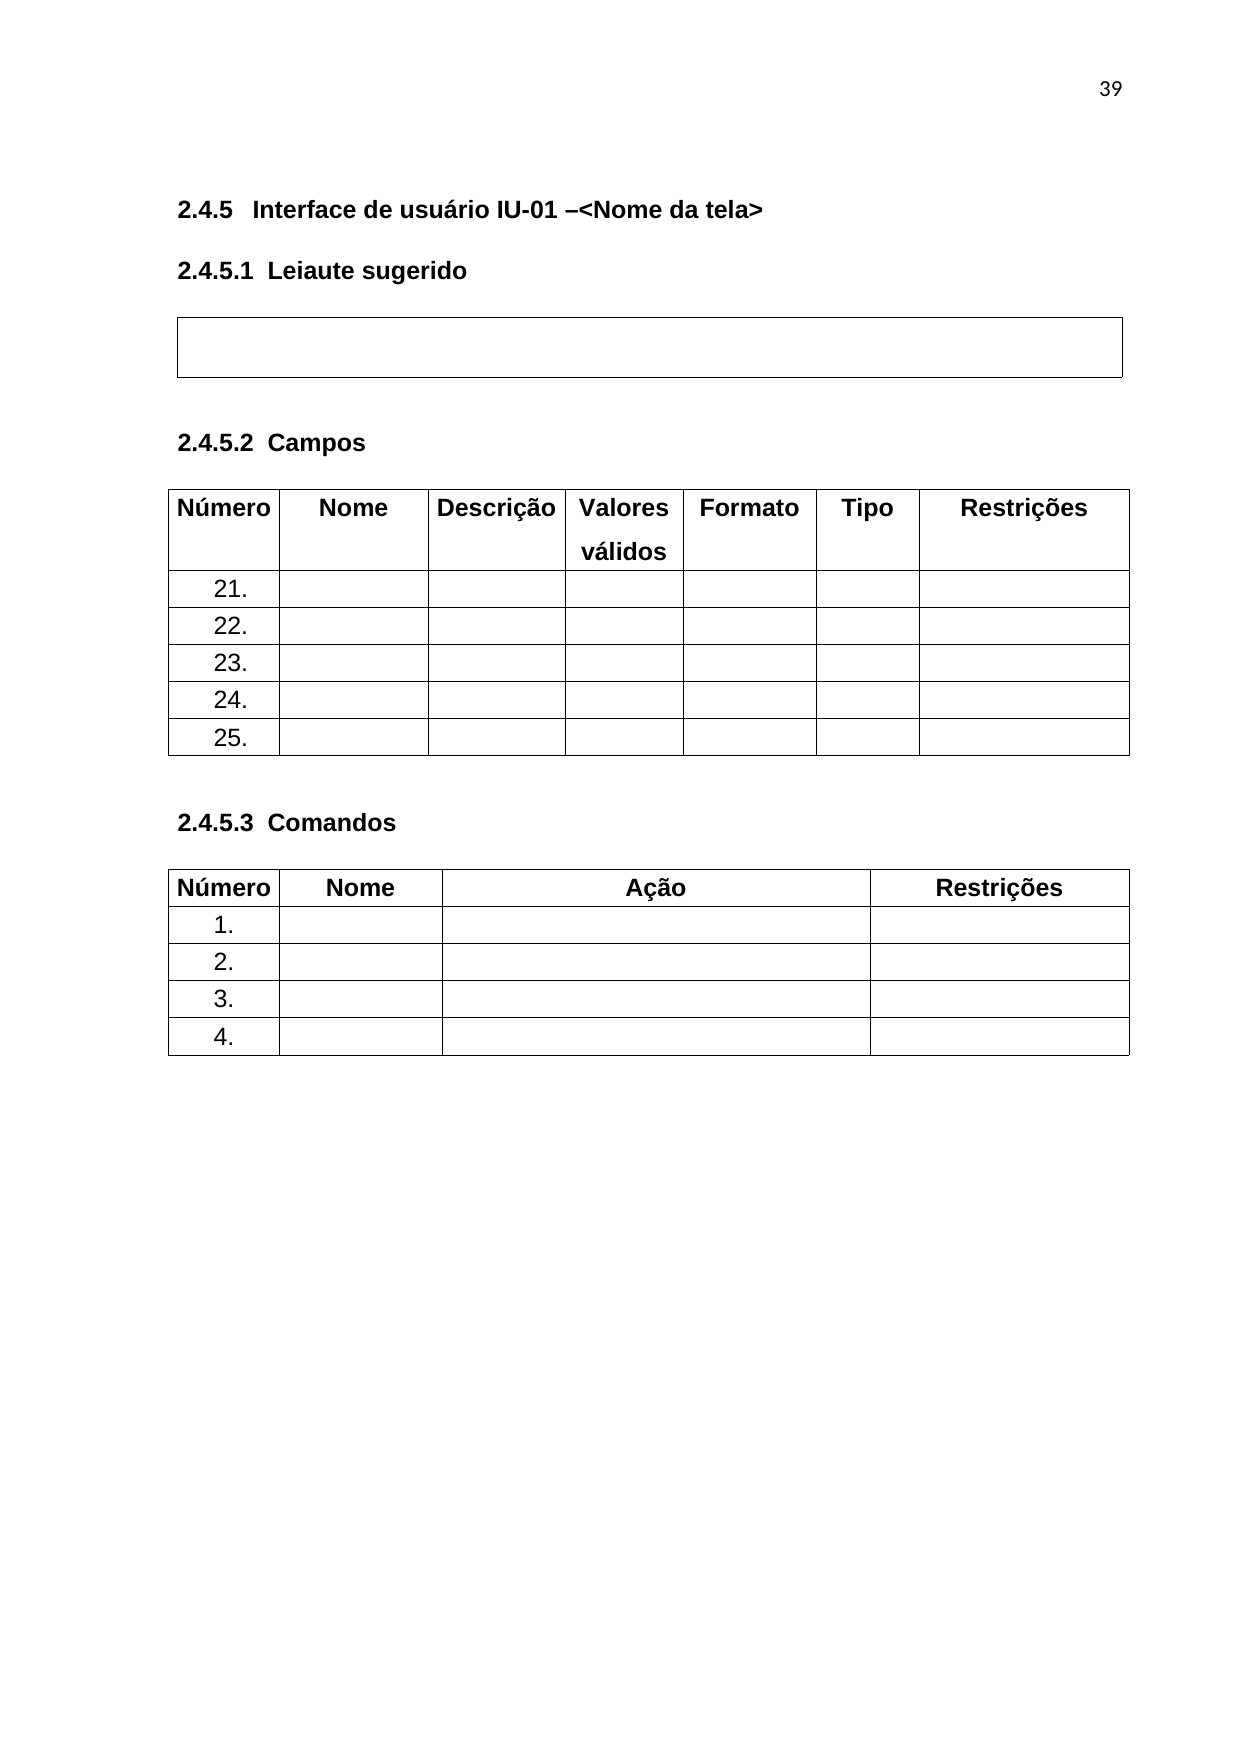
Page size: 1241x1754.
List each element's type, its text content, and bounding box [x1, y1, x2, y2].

table_header [178, 318, 1122, 377]
table_header Formato [684, 490, 816, 569]
table_cell [280, 682, 428, 718]
table_cell [280, 645, 428, 681]
table_header Nome [280, 490, 428, 569]
table_cell [566, 682, 683, 718]
table_cell [443, 981, 870, 1017]
subtitle Leiaute sugerido [177, 256, 1122, 284]
table_cell [566, 571, 683, 607]
table_cell [920, 608, 1129, 644]
table_cell [443, 907, 870, 943]
table_cell [429, 608, 565, 644]
table_header Número [169, 490, 279, 569]
table_cell [684, 719, 816, 755]
subtitle Campos [177, 428, 1122, 457]
table_cell [169, 907, 279, 943]
table_header Restrições [920, 490, 1129, 569]
table_cell [169, 981, 279, 1017]
table_cell [871, 981, 1129, 1017]
table_cell [280, 571, 428, 607]
table_cell [280, 608, 428, 644]
table_header Nome [280, 870, 442, 906]
table_cell [280, 719, 428, 755]
table_cell [920, 682, 1129, 718]
table_cell [280, 907, 442, 943]
table_header Ação [443, 870, 870, 906]
table_cell [429, 719, 565, 755]
table_cell [871, 907, 1129, 943]
table_cell [169, 944, 279, 980]
table_cell [443, 944, 870, 980]
table_cell [684, 682, 816, 718]
table_cell [169, 571, 279, 607]
table_header Tipo [817, 490, 919, 569]
table_cell [566, 719, 683, 755]
table_cell [169, 608, 279, 644]
table_cell [684, 645, 816, 681]
subtitle Comandos [177, 808, 1122, 836]
table_cell [280, 981, 442, 1017]
table_cell [920, 571, 1129, 607]
table_cell [817, 571, 919, 607]
table_cell [429, 571, 565, 607]
table_cell [566, 645, 683, 681]
table_cell [169, 645, 279, 681]
table_cell [280, 944, 442, 980]
subtitle Interface de usuário IU-01 –<Nome da tela> [177, 195, 1122, 224]
table_cell [817, 645, 919, 681]
table_cell [169, 1018, 279, 1054]
table_cell [169, 719, 279, 755]
table_cell [429, 682, 565, 718]
table_cell [566, 608, 683, 644]
table_cell [280, 1018, 442, 1054]
table_header Número [169, 870, 279, 906]
table_cell [817, 719, 919, 755]
table_cell [920, 719, 1129, 755]
table_header Descrição [429, 490, 565, 569]
table_cell [443, 1018, 870, 1054]
table_cell [920, 645, 1129, 681]
table_cell [684, 608, 816, 644]
table_cell [871, 944, 1129, 980]
table_header Restrições [871, 870, 1129, 906]
table_cell [429, 645, 565, 681]
table_cell [169, 682, 279, 718]
table_header Valores válidos [566, 490, 683, 569]
table_cell [817, 608, 919, 644]
table_cell [684, 571, 816, 607]
table_cell [817, 682, 919, 718]
table_cell [871, 1018, 1129, 1054]
